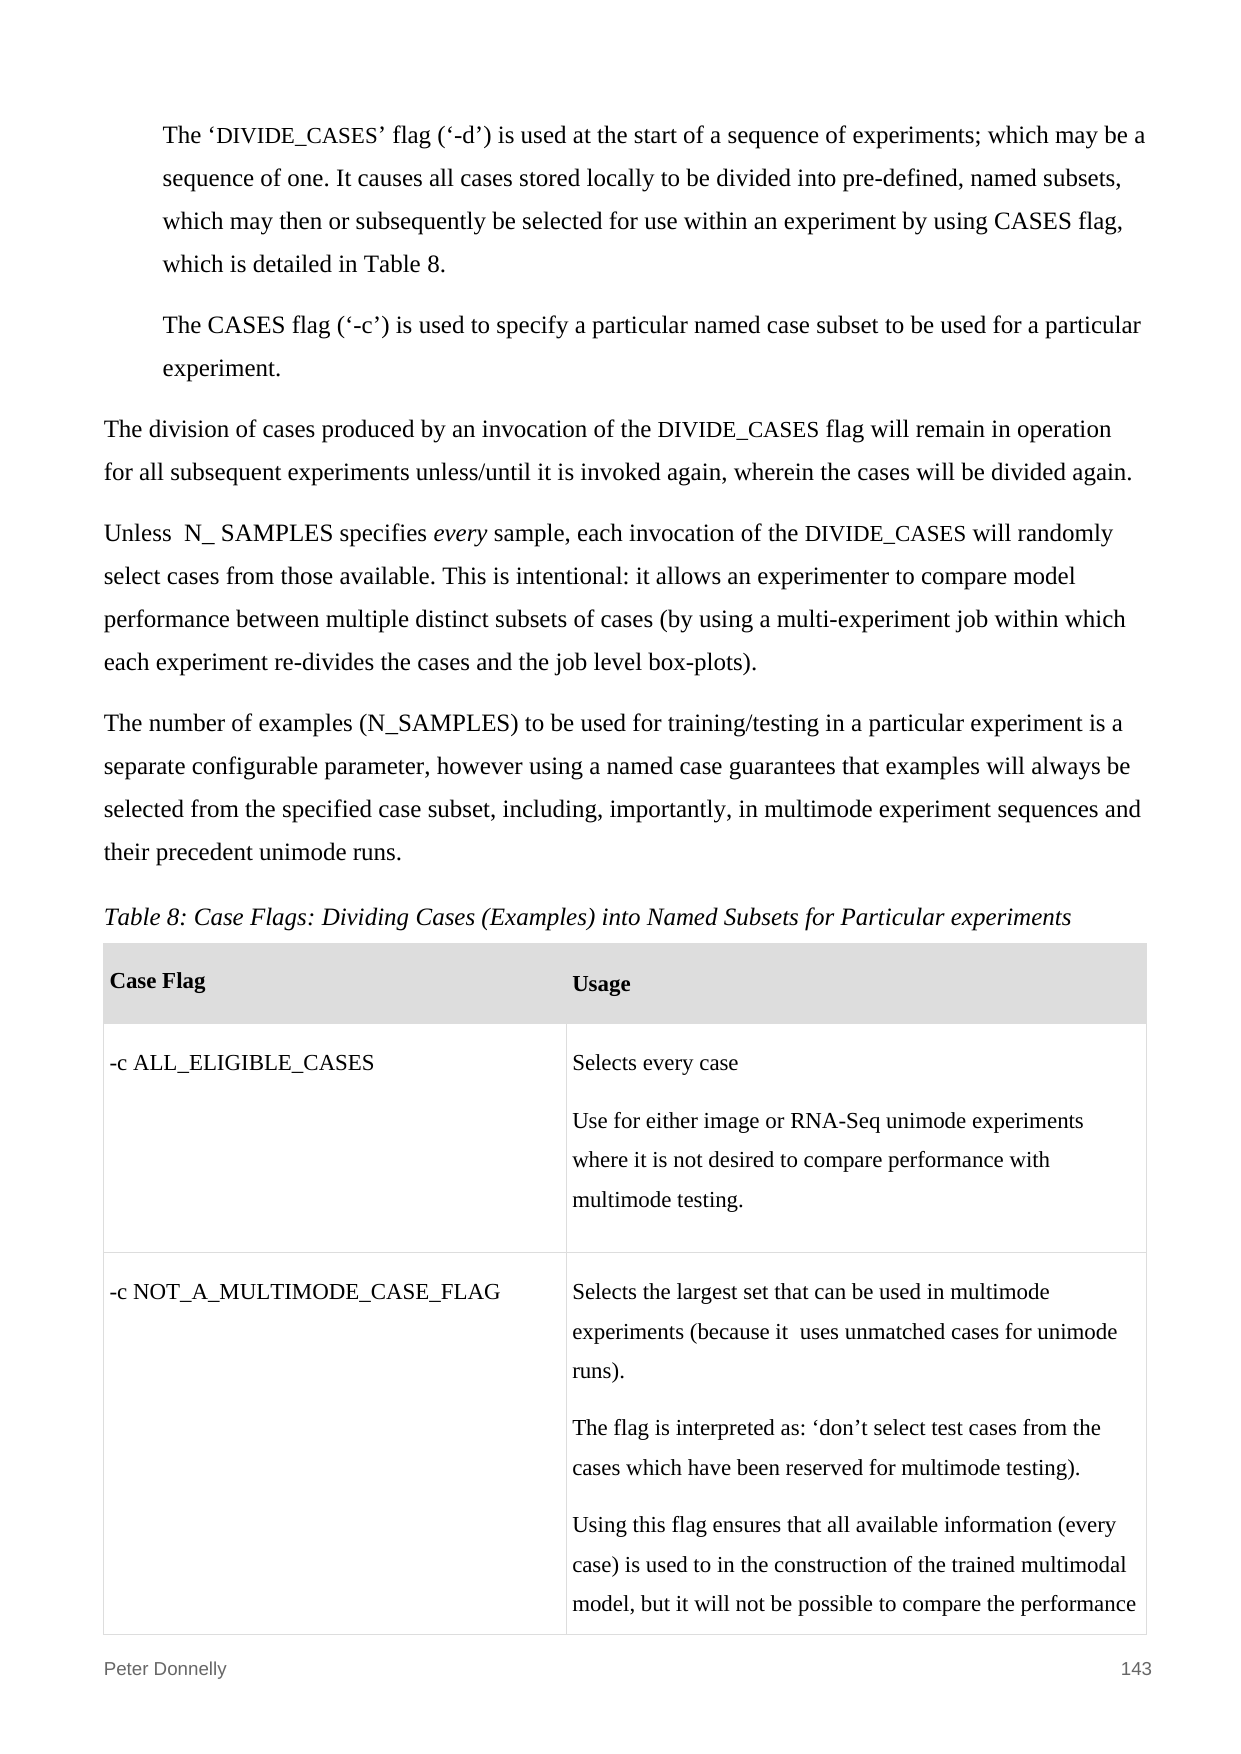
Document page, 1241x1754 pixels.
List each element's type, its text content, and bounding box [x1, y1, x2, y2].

text Table 8: Case Flags: Dividing Cases (Examples) into Named Subsets for Particular experiments [103, 902, 1146, 931]
text The division of cases produced by an invocation of the DIVIDE_CASES flag will remain in operation for all subsequent experiments unless/until it is invoked again, wherein the cases will be divided again. [103, 414, 1146, 486]
table_cell -c ALL_ELIGIBLE_CASES [104, 1024, 566, 1252]
text Unless N_ SAMPLES specifies every sample, each invocation of the DIVIDE_CASES will randomly select cases from those available. This is intentional: it allows an experimenter to compare model performance between multiple distinct subsets of cases (by using a multi-experiment job within which each experiment re-divides the cases and the job level box-plots). [103, 518, 1146, 676]
table_header Case Flag [104, 944, 566, 1023]
text The CASES flag (‘-c’) is used to specify a particular named case subset to be used for a particular experiment. [162, 310, 1146, 382]
table_cell Selects the largest set that can be used in multimode experiments (because it uses unmatched cases for unimode runs). The flag is interpreted as: ‘don’t select test cases from the cases which have been reserved for multimode testing). Using this flag ensures that all available information (every case) is used to in the construction of the trained multimodal model, but it will not be possible to compare the performance [567, 1253, 1146, 1634]
table_cell Selects every case Use for either image or RNA-Seq unimode experiments where it is not desired to compare performance with multimode testing. [567, 1024, 1146, 1252]
text The ‘DIVIDE_CASES’ flag (‘-d’) is used at the start of a sequence of experiments; which may be a sequence of one. It causes all cases stored locally to be divided into pre-defined, named subsets, which may then or subsequently be selected for use within an experiment by using CASES flag, which is detailed in Table 8. [162, 120, 1146, 278]
table_cell -c NOT_A_MULTIMODE_CASE_FLAG [104, 1253, 566, 1634]
text The number of examples (N_SAMPLES) to be used for training/testing in a particular experiment is a separate configurable parameter, however using a named case guarantees that examples will always be selected from the specified case subset, including, importantly, in multimode experiment sequences and their precedent unimode runs. [103, 708, 1146, 866]
table_header Usage [567, 944, 1146, 1023]
